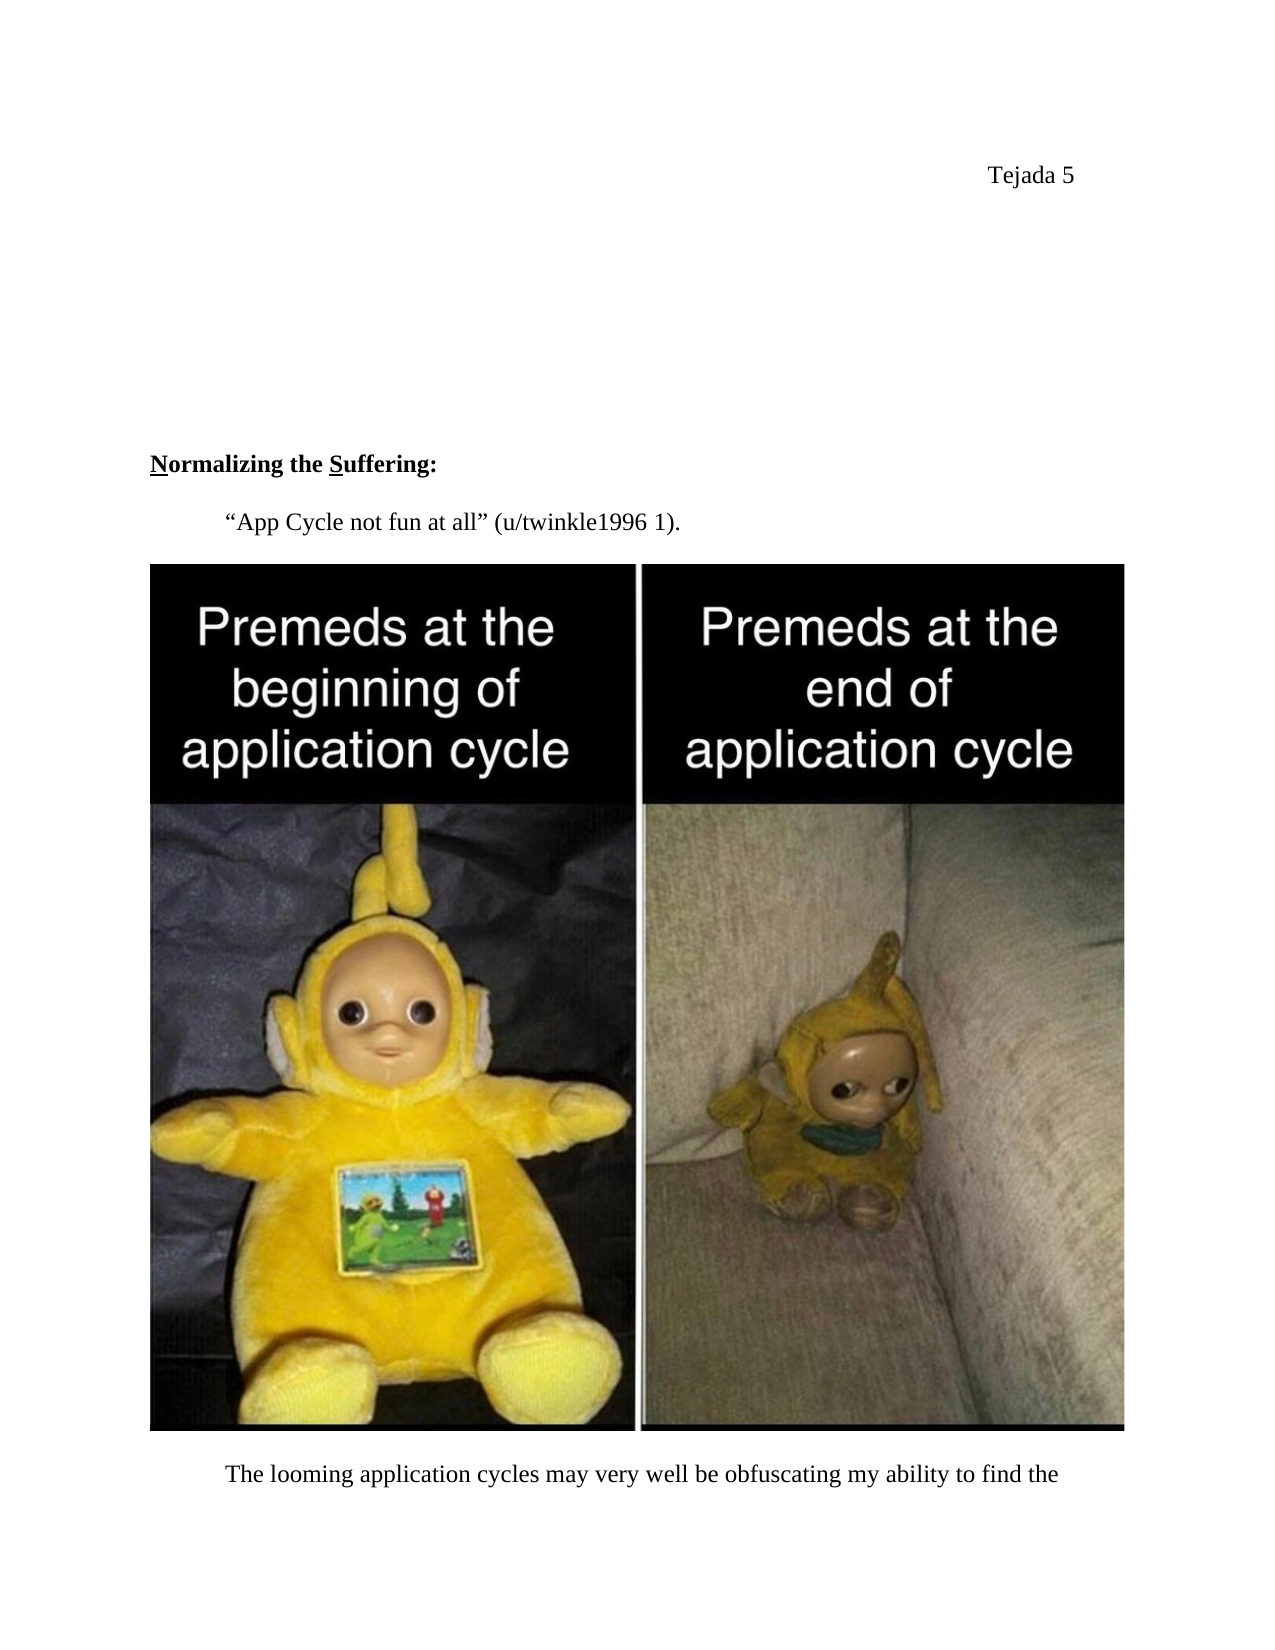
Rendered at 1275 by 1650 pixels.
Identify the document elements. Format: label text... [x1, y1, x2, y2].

text Normalizing the Suffering: [150, 449, 1125, 478]
picture [150, 564, 1125, 1431]
text The looming application cycles may very well be obfuscating my ability to find the [150, 1459, 1125, 1488]
text “App Cycle not fun at all” (u/twinkle1996 1). [150, 507, 1125, 535]
